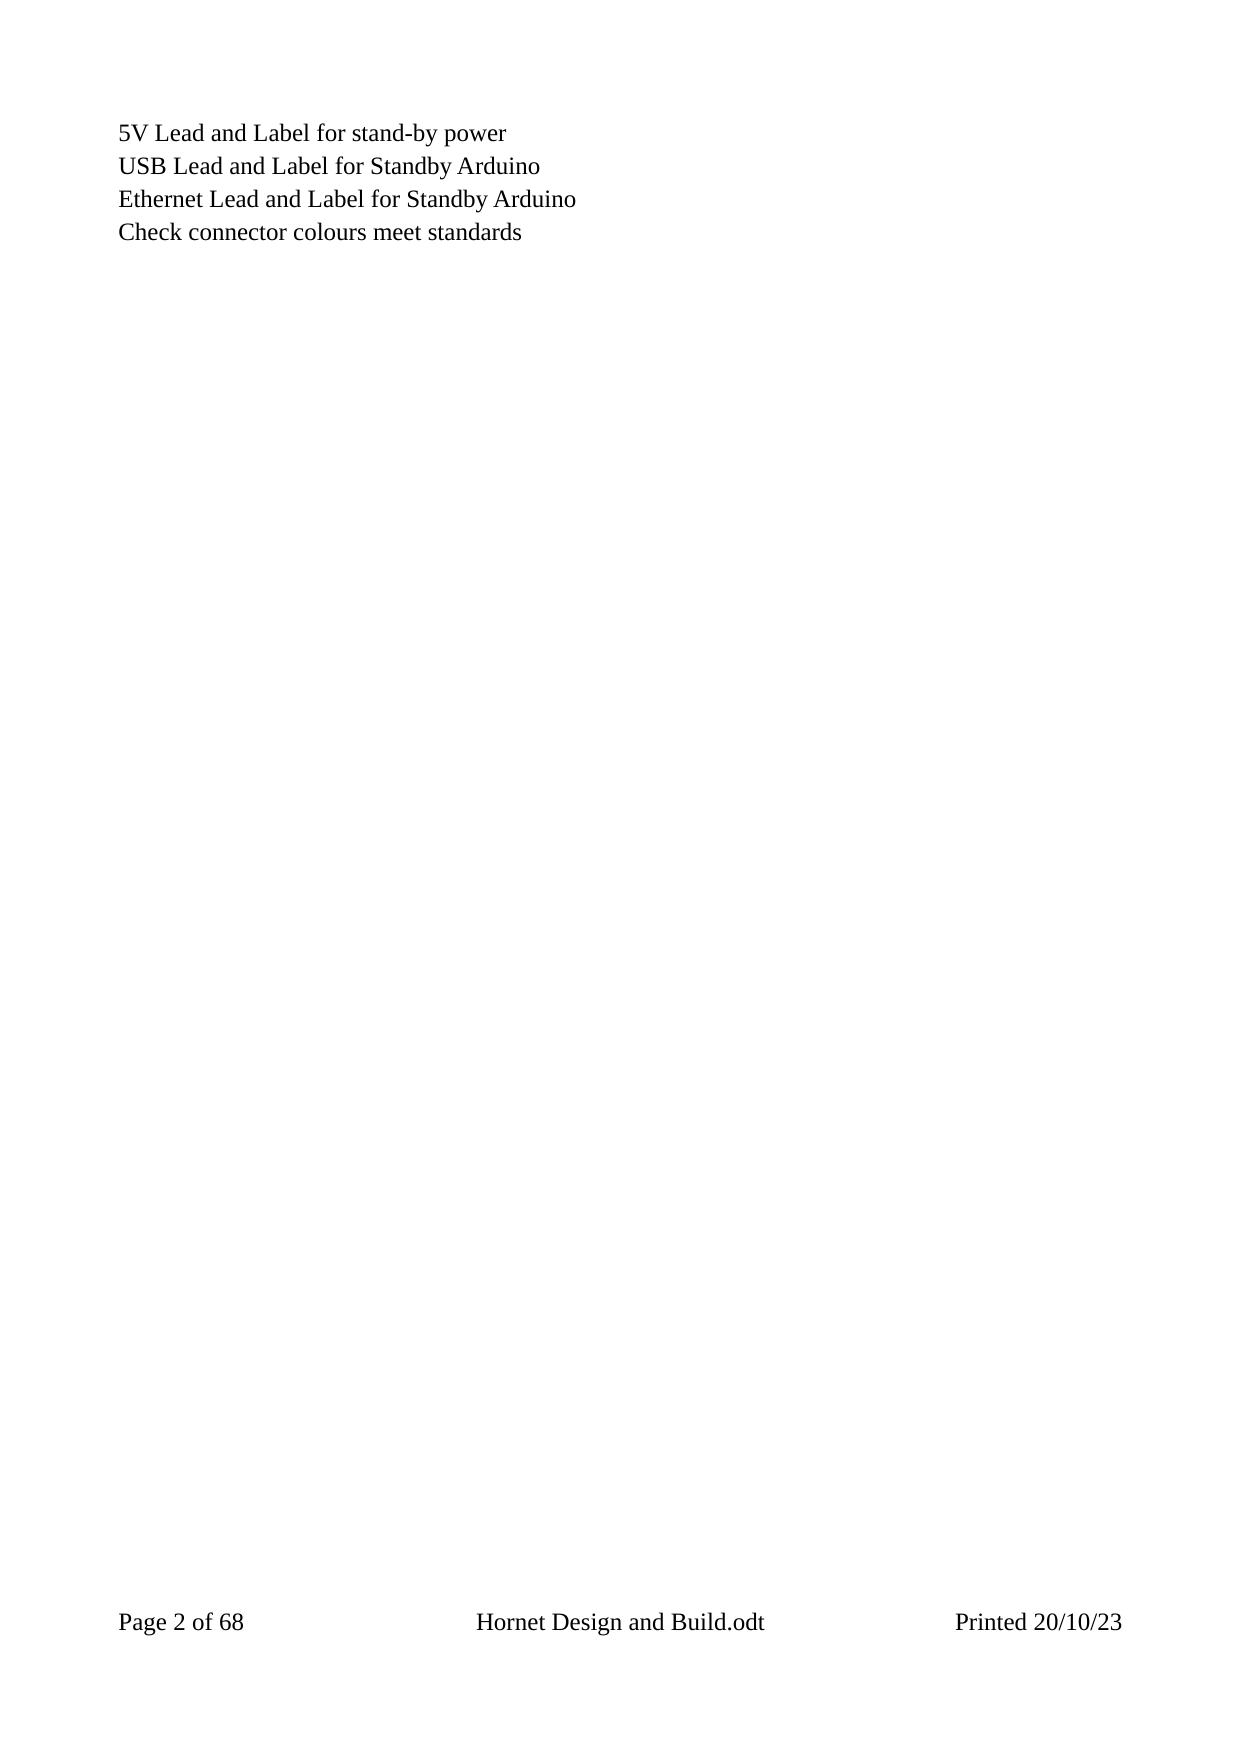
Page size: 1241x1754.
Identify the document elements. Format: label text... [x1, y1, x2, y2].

text Check connector colours meet standards [118, 217, 1122, 246]
text 5V Lead and Label for stand-by power [118, 118, 1122, 147]
text USB Lead and Label for Standby Arduino [118, 151, 1122, 180]
text Ethernet Lead and Label for Standby Arduino [118, 184, 1122, 213]
